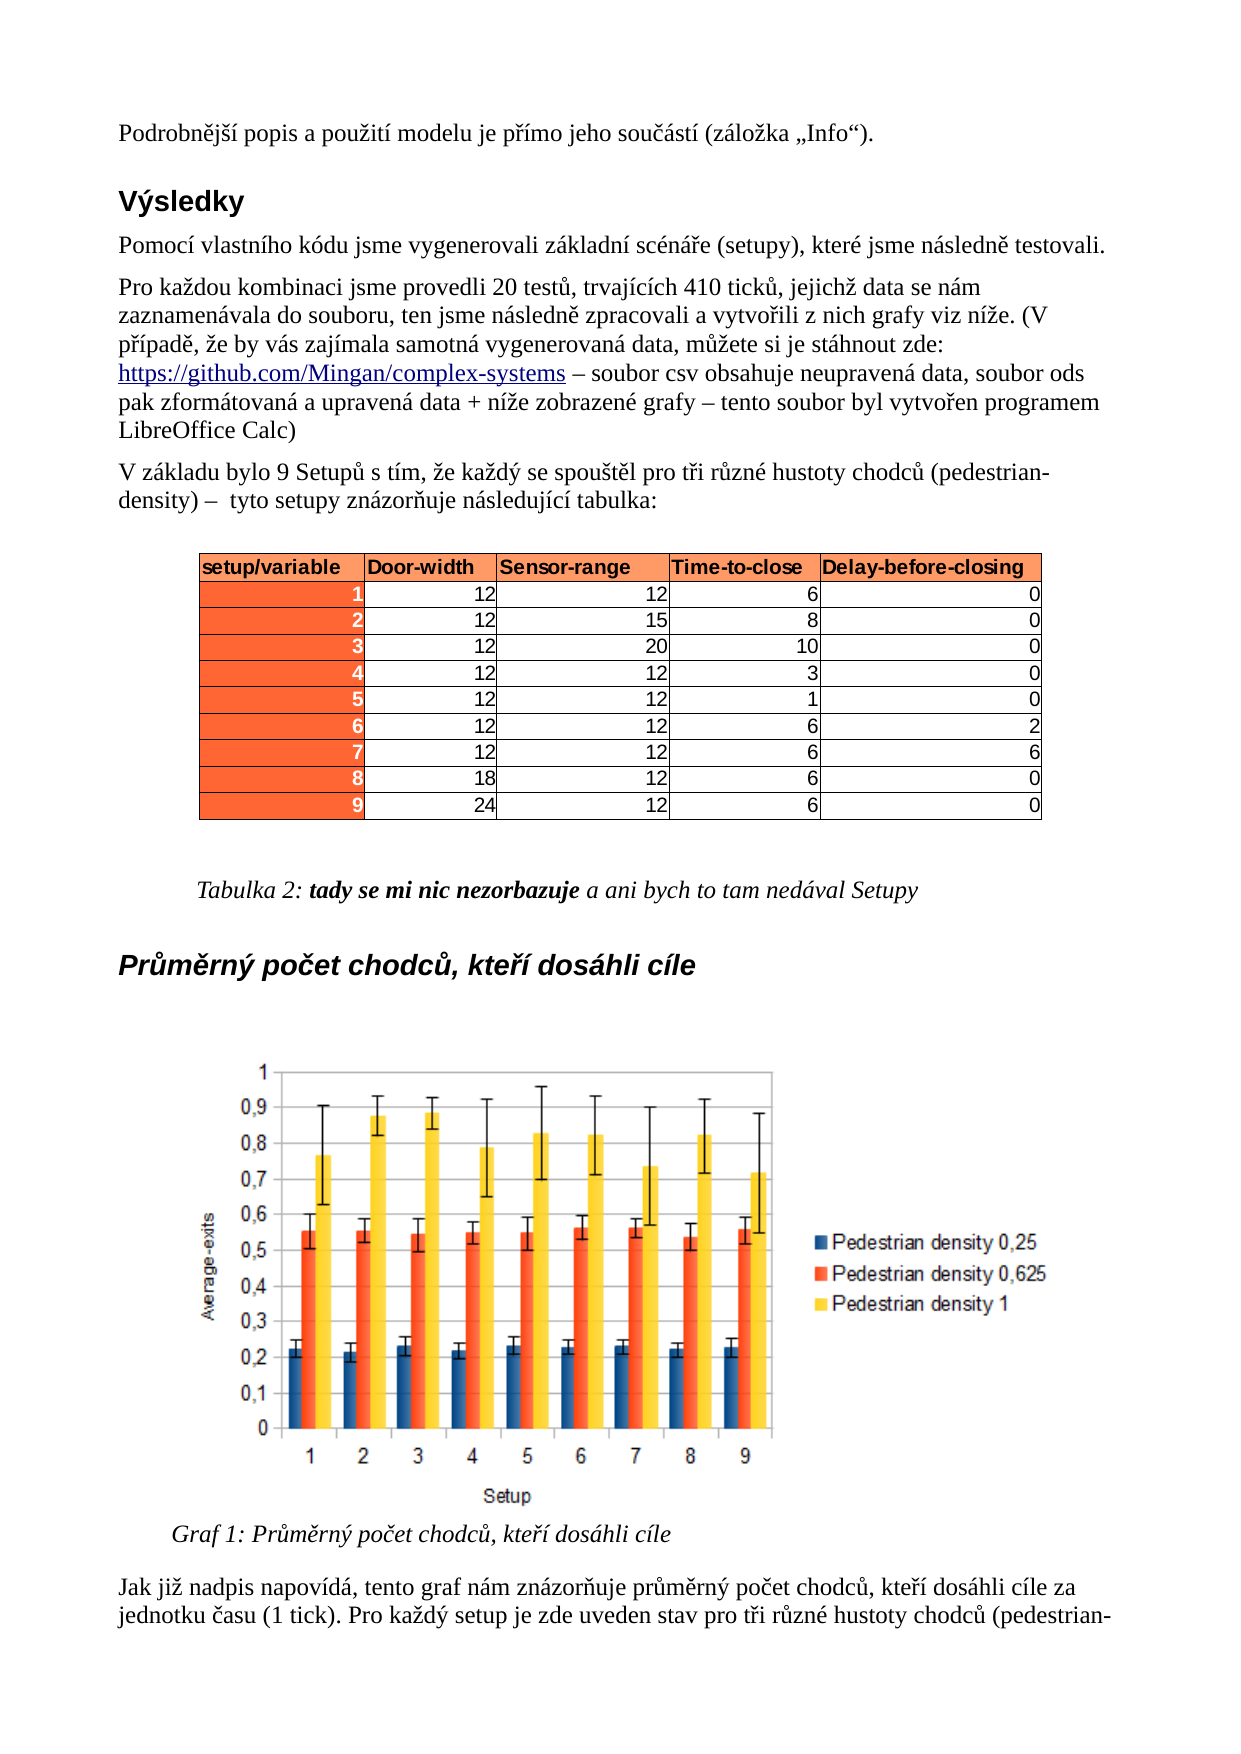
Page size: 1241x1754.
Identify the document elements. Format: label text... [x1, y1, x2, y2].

text Graf 1: Průměrný počet chodců, kteří dosáhli cíle [171, 1114, 1069, 1548]
text Pro každou kombinaci jsme provedli 20 testů, trvajících 410 ticků, jejichž data se nám zaznamenávala do souboru, ten jsme následně zpracovali a vytvořili z nich grafy viz níže. (V případě, že by vás zajímala samotná vygenerovaná data, můžete si je stáhnout zde: https://github.com/Mingan/complex-systems – soubor csv obsahuje neupravená data, soubor ods pak zformátovaná a upravená data + níže zobrazené grafy – tento soubor byl vytvořen programem LibreOffice Calc) [118, 272, 1122, 444]
subtitle Průměrný počet chodců, kteří dosáhli cíle [118, 948, 1122, 982]
text Podrobnější popis a použití modelu je přímo jeho součástí (záložka „Info“). [118, 118, 1122, 147]
text Pomocí vlastního kódu jsme vygenerovali základní scénáře (setupy), které jsme následně testovali. [118, 230, 1122, 259]
subtitle Výsledky [118, 184, 1122, 218]
text Jak již nadpis napovídá, tento graf nám znázorňuje průměrný počet chodců, kteří dosáhli cíle za jednotku času (1 tick). Pro každý setup je zde uveden stav pro tři různé hustoty chodců (pedestrian- [118, 1572, 1122, 1629]
text Tabulka 2: tady se mi nic nezorbazuje a ani bych to tam nedával Setupy [196, 875, 1044, 904]
text V základu bylo 9 Setupů s tím, že každý se spouštěl pro tři různé hustoty chodců (pedestrian-density) – tyto setupy znázorňuje následující tabulka: [118, 457, 1122, 514]
